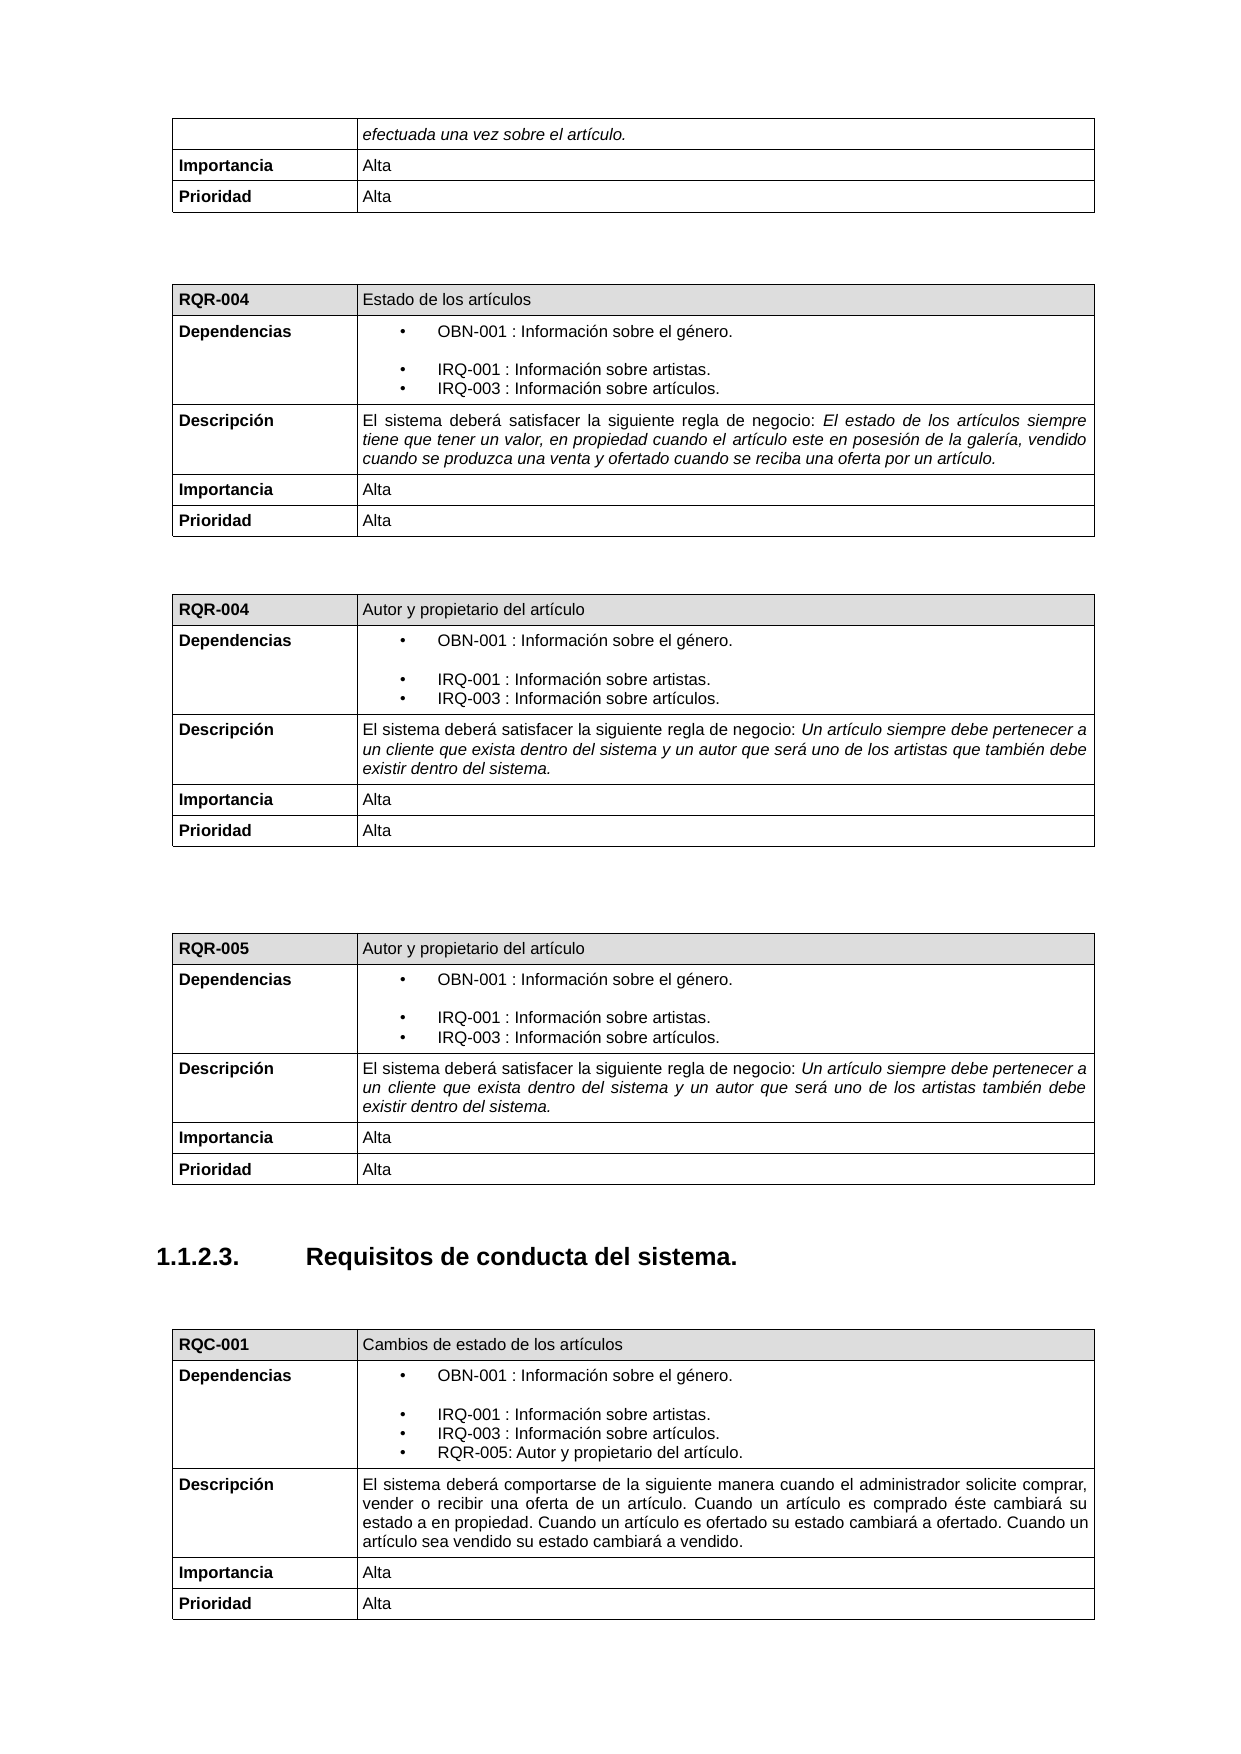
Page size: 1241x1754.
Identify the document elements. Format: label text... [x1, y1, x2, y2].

table_cell Dependencias [173, 1361, 357, 1468]
table_cell Prioridad [173, 506, 357, 536]
table_header RQC-001 [173, 1330, 357, 1360]
table_cell Descripción [173, 1469, 357, 1557]
table_cell Importancia [173, 1558, 357, 1588]
table_cell Importancia [173, 1123, 357, 1153]
table_cell El sistema deberá satisfacer la siguiente regla de negocio: Un artículo siempre debe pertenecer a un cliente que exista dentro del sistema y un autor que será uno de los artistas que también debe existir dentro del sistema. [358, 715, 1094, 783]
table_cell Descripción [173, 1054, 357, 1122]
table_cell Prioridad [173, 816, 357, 846]
table_cell Descripción [173, 405, 357, 473]
table_header Estado de los artículos [358, 285, 1094, 315]
table_cell Alta [358, 1589, 1094, 1619]
table_cell [173, 119, 357, 149]
table_cell El sistema deberá comportarse de la siguiente manera cuando el administrador solicite comprar, vender o recibir una oferta de un artículo. Cuando un artículo es comprado éste cambiará su estado a en propiedad. Cuando un artículo es ofertado su estado cambiará a ofertado. Cuando un artículo sea vendido su estado cambiará a vendido. [358, 1469, 1094, 1557]
table_cell OBN-001 : Información sobre el género. IRQ-001 : Información sobre artistas. IRQ-003 : Información sobre artículos. [358, 626, 1094, 714]
table_cell Prioridad [173, 181, 357, 212]
table_cell Alta [358, 181, 1094, 212]
table_cell Alta [358, 785, 1094, 814]
table_cell efectuada una vez sobre el artículo. [358, 119, 1094, 149]
list Requisitos de conducta del sistema. [156, 1242, 1093, 1271]
table_cell Alta [358, 1154, 1094, 1184]
table_cell Dependencias [173, 316, 357, 404]
table_cell Importancia [173, 475, 357, 505]
table_cell Alta [358, 816, 1094, 846]
table_cell Alta [358, 1558, 1094, 1588]
table_cell El sistema deberá satisfacer la siguiente regla de negocio: El estado de los artículos siempre tiene que tener un valor, en propiedad cuando el artículo este en posesión de la galería, vendido cuando se produzca una venta y ofertado cuando se reciba una oferta por un artículo. [358, 405, 1094, 473]
table_header Autor y propietario del artículo [358, 595, 1094, 625]
table_cell Alta [358, 150, 1094, 180]
table_cell OBN-001 : Información sobre el género. IRQ-001 : Información sobre artistas. IRQ-003 : Información sobre artículos. RQR-005: Autor y propietario del artículo. [358, 1361, 1094, 1468]
table_header Autor y propietario del artículo [358, 934, 1094, 964]
table_cell Alta [358, 506, 1094, 536]
table_header RQR-004 [173, 285, 357, 315]
table_cell El sistema deberá satisfacer la siguiente regla de negocio: Un artículo siempre debe pertenecer a un cliente que exista dentro del sistema y un autor que será uno de los artistas también debe existir dentro del sistema. [358, 1054, 1094, 1122]
table_cell Dependencias [173, 965, 357, 1053]
table_cell OBN-001 : Información sobre el género. IRQ-001 : Información sobre artistas. IRQ-003 : Información sobre artículos. [358, 316, 1094, 404]
table_cell Dependencias [173, 626, 357, 714]
table_header RQR-004 [173, 595, 357, 625]
table_cell Prioridad [173, 1589, 357, 1619]
table_header RQR-005 [173, 934, 357, 964]
table_cell Descripción [173, 715, 357, 783]
table_cell Alta [358, 475, 1094, 505]
table_cell OBN-001 : Información sobre el género. IRQ-001 : Información sobre artistas. IRQ-003 : Información sobre artículos. [358, 965, 1094, 1053]
table_header Cambios de estado de los artículos [358, 1330, 1094, 1360]
table_cell Importancia [173, 785, 357, 814]
table_cell Alta [358, 1123, 1094, 1153]
table_cell Prioridad [173, 1154, 357, 1184]
table_cell Importancia [173, 150, 357, 180]
